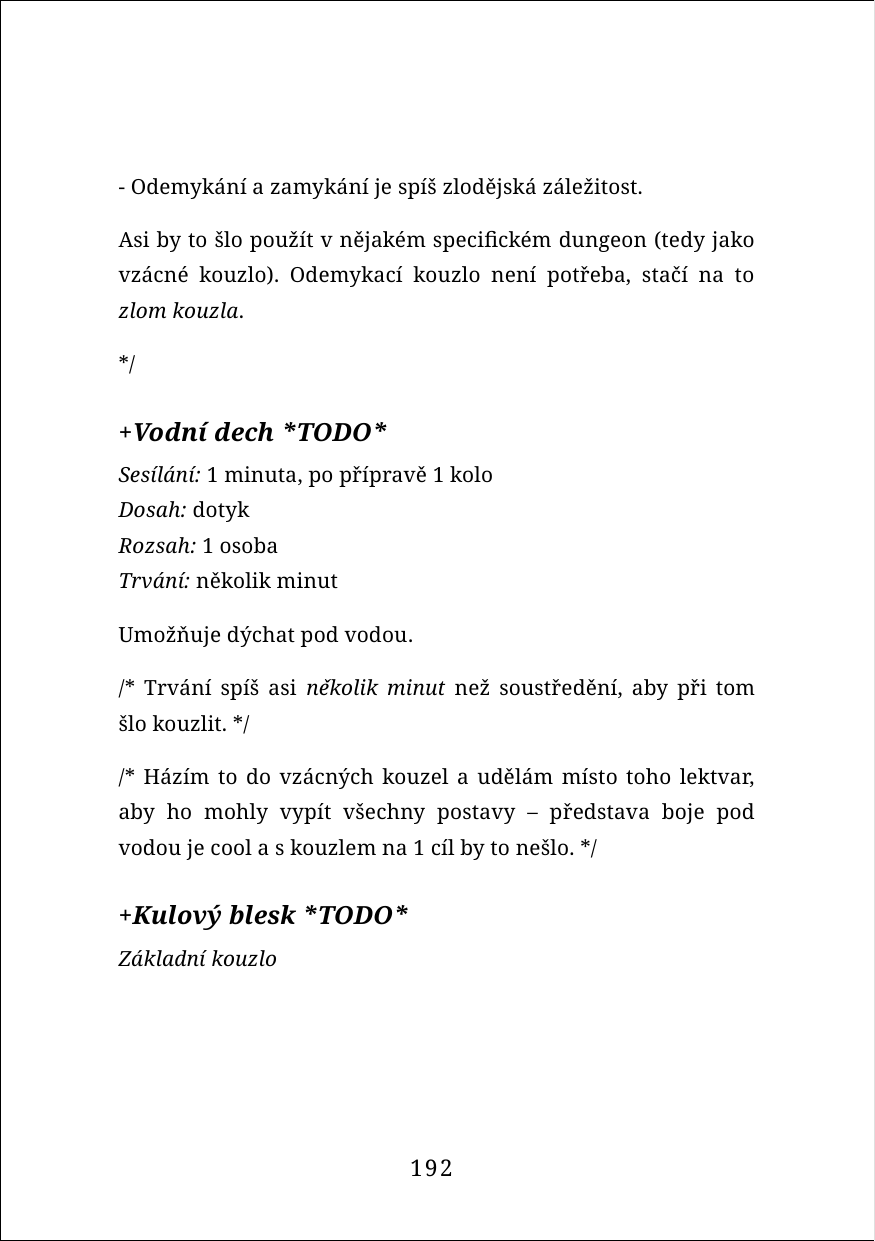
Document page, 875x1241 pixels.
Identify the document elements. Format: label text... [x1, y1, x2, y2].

subtitle +Vodní dech *TODO* [118, 414, 756, 448]
text - Odemykání a zamykání je spíš zlodějská záležitost. [118, 172, 756, 200]
text Asi by to šlo použít v nějakém specifickém dungeon (tedy jako vzácné kouzlo). Odemykací kouzlo není potřeba, stačí na to zlom kouzla. [118, 225, 756, 324]
text /* Házím to do vzácných kouzel a udělám místo toho lektvar, aby ho mohly vypít všechny postavy – představa boje pod vodou je cool a s kouzlem na 1 cíl by to nešlo. */ [118, 762, 756, 861]
text */ [118, 349, 756, 378]
text Sesílání: 1 minuta, po přípravě 1 kolo Dosah: dotyk Rozsah: 1 osoba Trvání: několik minut [118, 460, 756, 595]
text Umožňuje dýchat pod vodou. [118, 620, 756, 648]
text Základní kouzlo [118, 944, 756, 972]
subtitle +Kulový blesk *TODO* [118, 898, 756, 932]
text /* Trvání spíš asi několik minut než soustředění, aby při tom šlo kouzlit. */ [118, 673, 756, 737]
